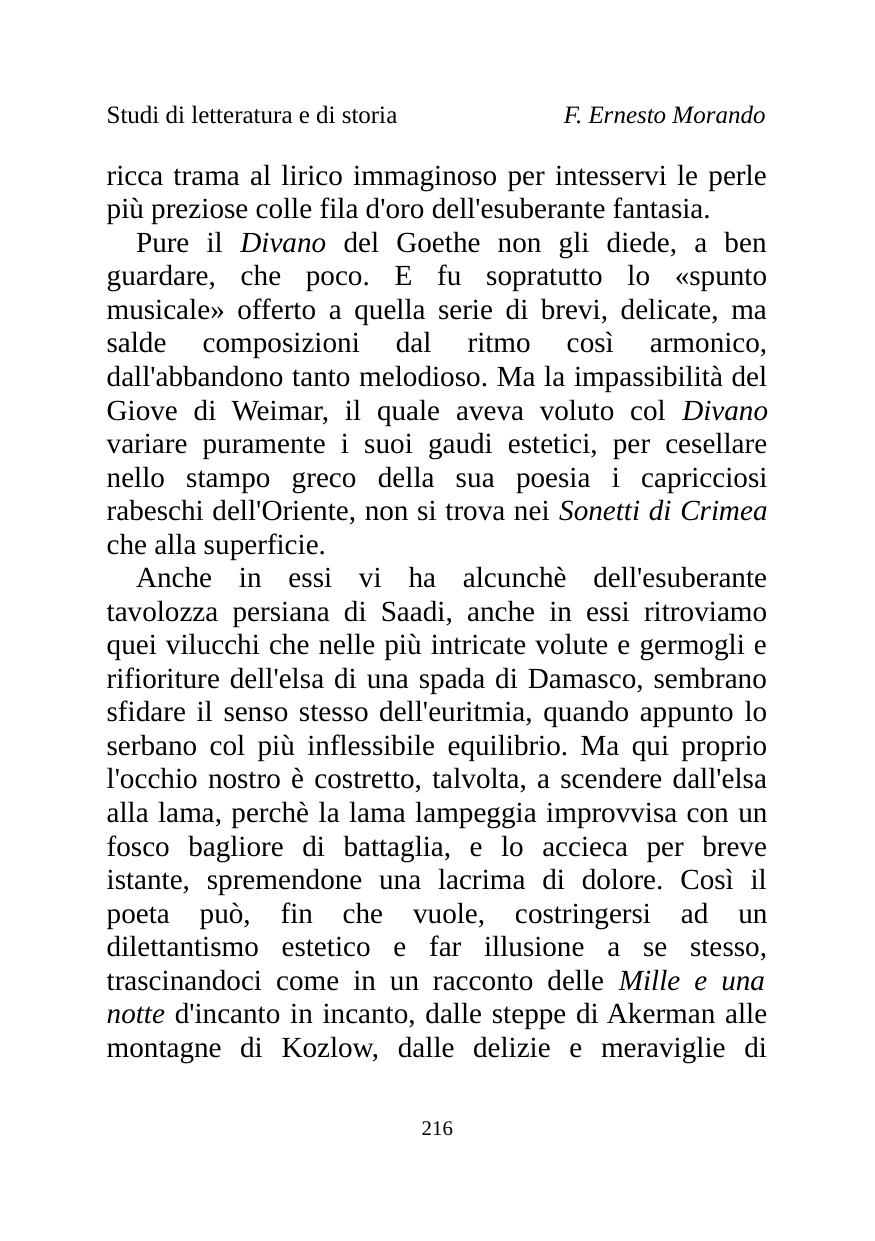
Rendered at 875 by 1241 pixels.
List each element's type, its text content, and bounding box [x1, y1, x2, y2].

text Pure il Divano del Goethe non gli diede, a ben guardare, che poco. E fu sopratutto lo «spunto musicale» offerto a quella serie di brevi, delicate, ma salde composizioni dal ritmo così armonico, dall'abbandono tanto melodioso. Ma la impassibilità del Giove di Weimar, il quale aveva voluto col Divano variare puramente i suoi gaudi estetici, per cesellare nello stampo greco della sua poesia i capricciosi rabeschi dell'Oriente, non si trova nei Sonetti di Crimea che alla superficie. [106, 225, 768, 560]
text Anche in essi vi ha alcunchè dell'esuberante tavolozza persiana di Saadi, anche in essi ritroviamo quei vilucchi che nelle più intricate volute e germogli e rifioriture dell'elsa di una spada di Damasco, sembrano sfidare il senso stesso dell'euritmia, quando appunto lo serbano col più inflessibile equilibrio. Ma qui proprio l'occhio nostro è costretto, talvolta, a scendere dall'elsa alla lama, perchè la lama lampeggia improvvisa con un fosco bagliore di battaglia, e lo accieca per breve istante, spremendone una lacrima di dolore. Così il poeta può, fin che vuole, costringersi ad un dilettantismo estetico e far illusione a se stesso, trascinandoci come in un racconto delle Mille e una notte d'incanto in incanto, dalle steppe di Akerman alle montagne di Kozlow, dalle delizie e meraviglie di [106, 560, 768, 1063]
text ricca trama al lirico immaginoso per intesservi le perle più preziose colle fila d'oro dell'esuberante fantasia. [106, 158, 768, 225]
